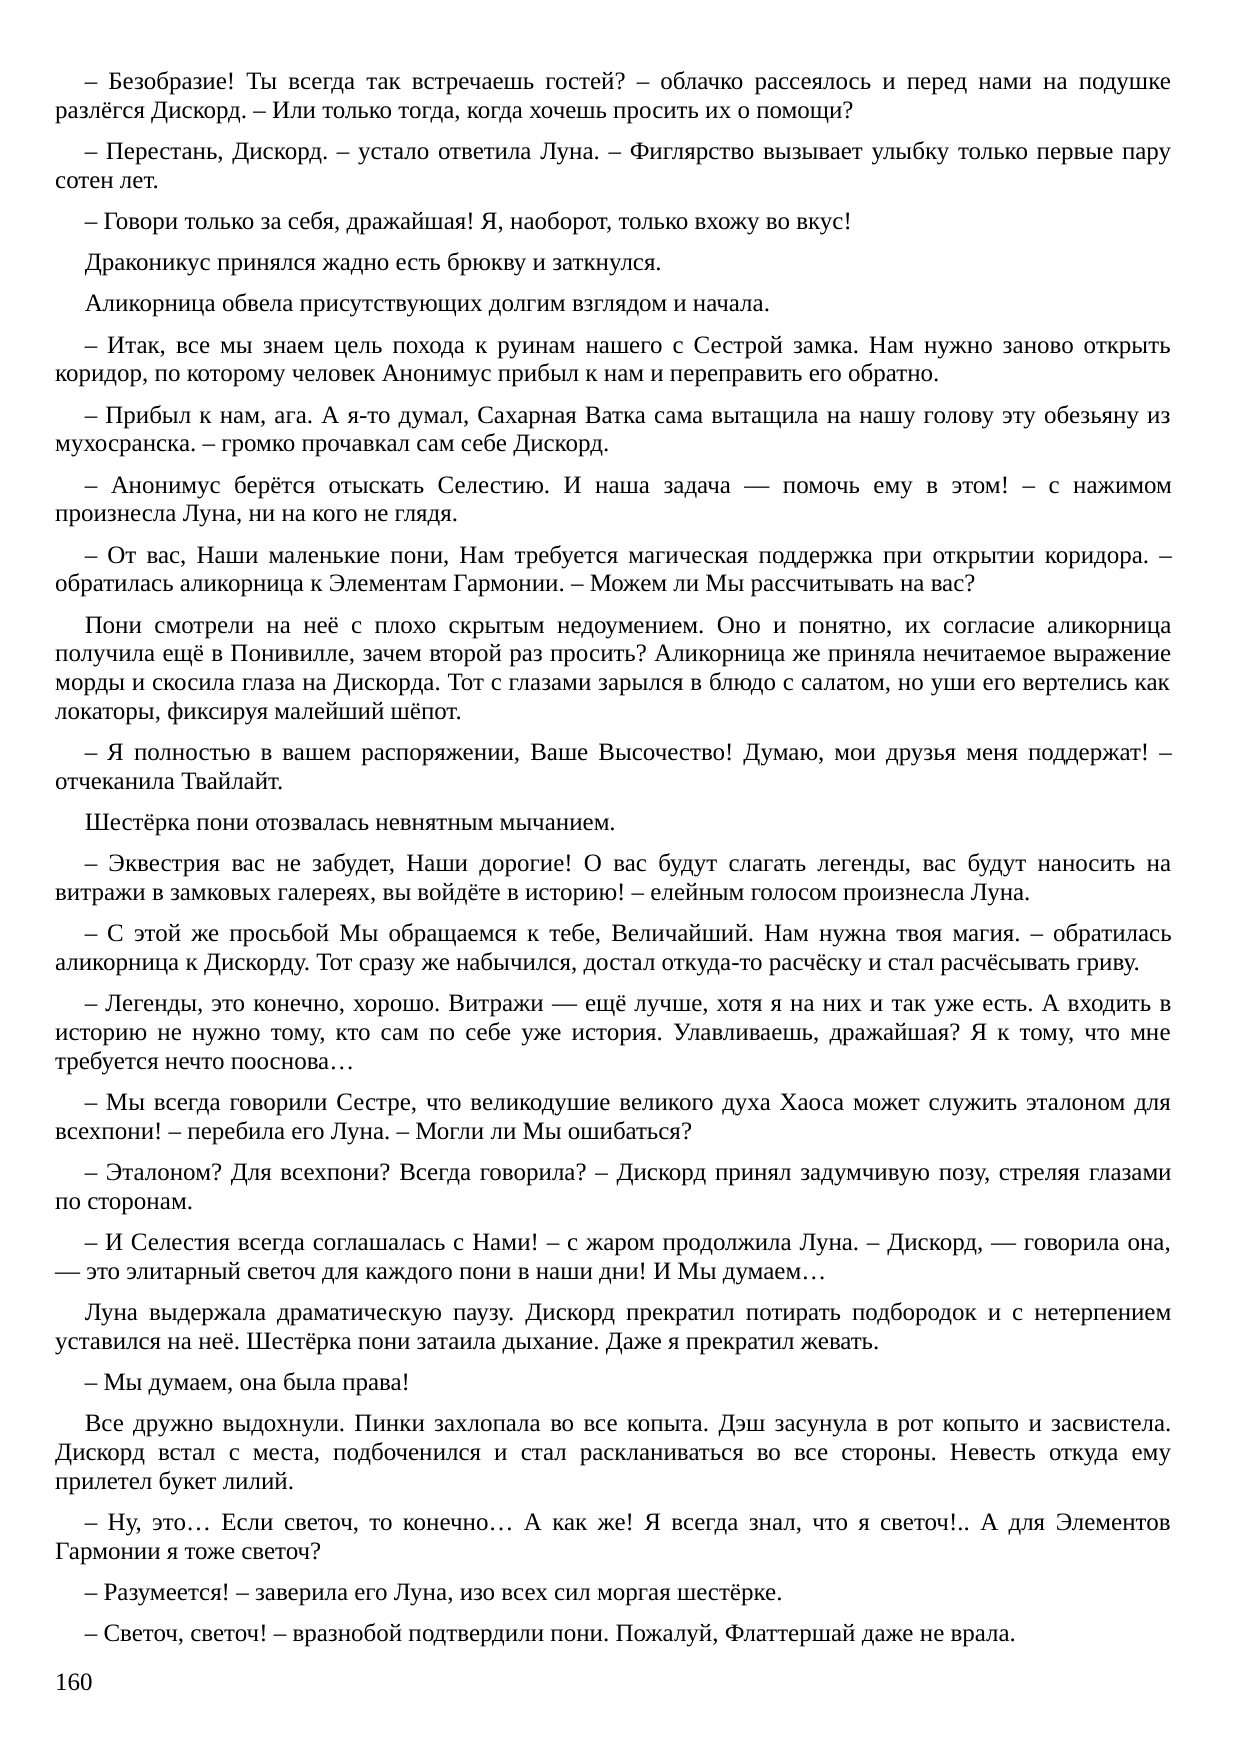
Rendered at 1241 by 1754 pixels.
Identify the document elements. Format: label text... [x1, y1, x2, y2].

text – Безобразие! Ты всегда так встречаешь гостей? – облачко рассеялось и перед нами на подушке разлёгся Дискорд. – Или только тогда, когда хочешь просить их о помощи? [55, 66, 1173, 123]
text Шестёрка пони отозвалась невнятным мычанием. [55, 807, 1173, 836]
text – Анонимус берётся отыскать Селестию. И наша задача — помочь ему в этом! – с нажимом произнесла Луна, ни на кого не глядя. [55, 470, 1173, 527]
text Все дружно выдохнули. Пинки захлопала во все копыта. Дэш засунула в рот копыто и засвистела. Дискорд встал с места, подбоченился и стал раскланиваться во все стороны. Невесть откуда ему прилетел букет лилий. [55, 1408, 1173, 1495]
text Пони смотрели на неё с плохо скрытым недоумением. Оно и понятно, их согласие аликорница получила ещё в Понивилле, зачем второй раз просить? Аликорница же приняла нечитаемое выражение морды и скосила глаза на Дискорда. Тот с глазами зарылся в блюдо с салатом, но уши его вертелись как локаторы, фиксируя малейший шёпот. [55, 610, 1173, 725]
text – Эталоном? Для всехпони? Всегда говорила? – Дискорд принял задумчивую позу, стреляя глазами по сторонам. [55, 1157, 1173, 1215]
text – Ну, это… Если светоч, то конечно… А как же! Я всегда знал, что я светоч!.. А для Элементов Гармонии я тоже светоч? [55, 1507, 1173, 1565]
text – Говори только за себя, дражайшая! Я, наоборот, только вхожу во вкус! [55, 206, 1173, 235]
text – Перестань, Дискорд. – устало ответила Луна. – Фиглярство вызывает улыбку только первые пару сотен лет. [55, 136, 1173, 193]
text – С этой же просьбой Мы обращаемся к тебе, Величайший. Нам нужна твоя магия. – обратилась аликорница к Дискорду. Тот сразу же набычился, достал откуда-то расчёску и стал расчёсывать гриву. [55, 918, 1173, 976]
text – Прибыл к нам, ага. А я-то думал, Сахарная Ватка сама вытащила на нашу голову эту обезьяну из мухосранска. – громко прочавкал сам себе Дискорд. [55, 400, 1173, 457]
text Аликорница обвела присутствующих долгим взглядом и начала. [55, 288, 1173, 317]
text – Разумеется! – заверила его Луна, изо всех сил моргая шестёрке. [55, 1577, 1173, 1606]
text – И Селестия всегда соглашалась с Нами! – с жаром продолжила Луна. – Дискорд, — говорила она, — это элитарный светоч для каждого пони в наши дни! И Мы думаем… [55, 1227, 1173, 1285]
text – Итак, все мы знаем цель похода к руинам нашего с Сестрой замка. Нам нужно заново открыть коридор, по которому человек Анонимус прибыл к нам и переправить его обратно. [55, 330, 1173, 387]
text – Легенды, это конечно, хорошо. Витражи — ещё лучше, хотя я на них и так уже есть. А входить в историю не нужно тому, кто сам по себе уже история. Улавливаешь, дражайшая? Я к тому, что мне требуется нечто пооснова… [55, 988, 1173, 1075]
text Луна выдержала драматическую паузу. Дискорд прекратил потирать подбородок и с нетерпением уставился на неё. Шестёрка пони затаила дыхание. Даже я прекратил жевать. [55, 1297, 1173, 1355]
text – Светоч, светоч! – вразнобой подтвердили пони. Пожалуй, Флаттершай даже не врала. [55, 1618, 1173, 1647]
text – Эквестрия вас не забудет, Наши дорогие! О вас будут слагать легенды, вас будут наносить на витражи в замковых галереях, вы войдёте в историю! – елейным голосом произнесла Луна. [55, 848, 1173, 906]
text – Мы всегда говорили Сестре, что великодушие великого духа Хаоса может служить эталоном для всехпони! – перебила его Луна. – Могли ли Мы ошибаться? [55, 1087, 1173, 1145]
text Драконикус принялся жадно есть брюкву и заткнулся. [55, 247, 1173, 276]
text – Я полностью в вашем распоряжении, Ваше Высочество! Думаю, мои друзья меня поддержат! – отчеканила Твайлайт. [55, 737, 1173, 795]
text – Мы думаем, она была права! [55, 1367, 1173, 1396]
text – От вас, Наши маленькие пони, Нам требуется магическая поддержка при открытии коридора. – обратилась аликорница к Элементам Гармонии. – Можем ли Мы рассчитывать на вас? [55, 540, 1173, 597]
